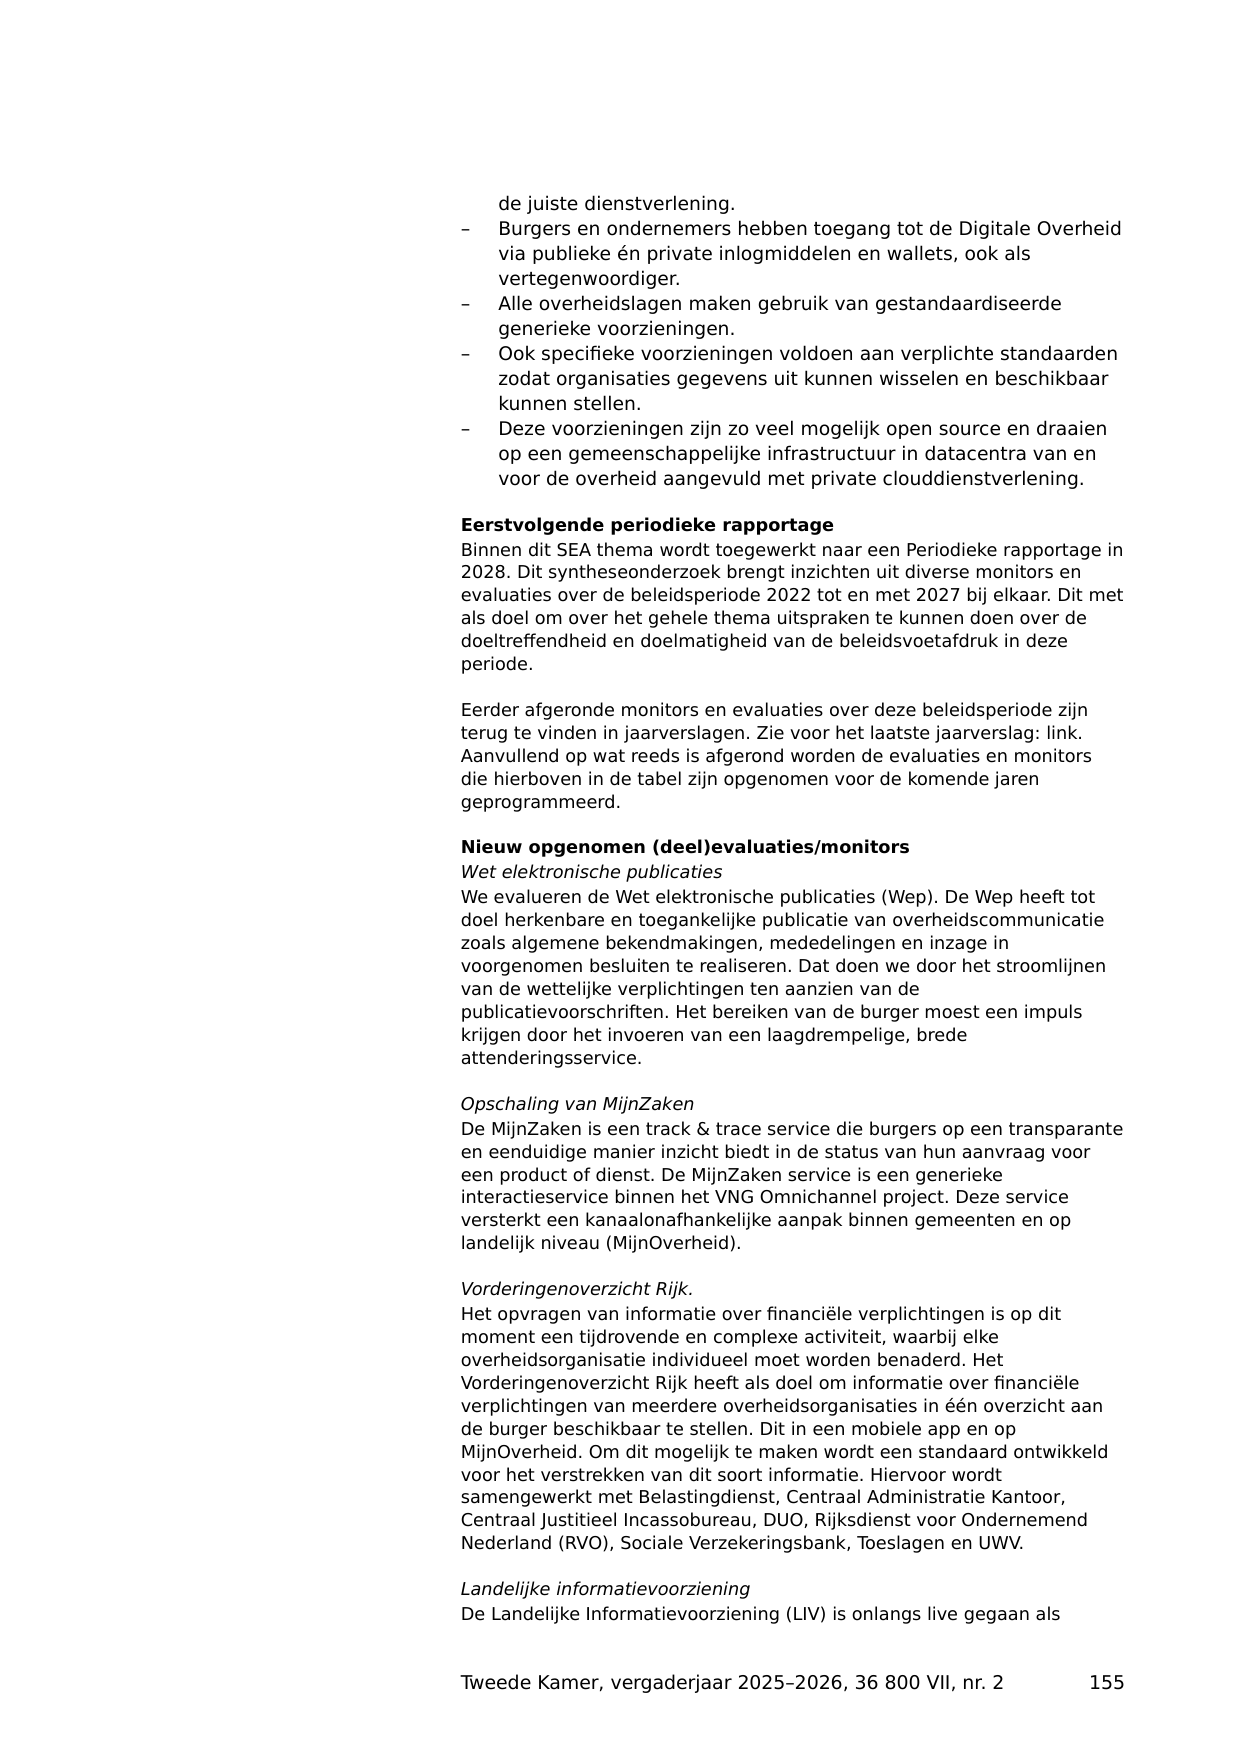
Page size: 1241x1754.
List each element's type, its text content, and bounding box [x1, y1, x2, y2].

text Wet elektronische publicaties [461, 861, 1125, 883]
list Ook specifieke voorzieningen voldoen aan verplichte standaarden zodat organisaties gegevens uit kunnen wisselen en beschikbaar kunnen stellen. [461, 341, 1125, 416]
text Nieuw opgenomen (deel)evaluaties/monitors [461, 836, 1125, 858]
list Burgers en ondernemers hebben toegang tot de Digitale Overheid via publieke én private inlogmiddelen en wallets, ook als vertegenwoordiger. [461, 216, 1125, 291]
text Eerstvolgende periodieke rapportage [461, 513, 1125, 536]
list Alle overheidslagen maken gebruik van gestandaardiseerde generieke voorzieningen. [461, 291, 1125, 341]
text Vorderingenoverzicht Rijk. [461, 1277, 1125, 1300]
text Eerder afgeronde monitors en evaluaties over deze beleidsperiode zijn terug te vinden in jaarverslagen. Zie voor het laatste jaarverslag: link. Aanvullend op wat reeds is afgerond worden de evaluaties en monitors die hierboven in de tabel zijn opgenomen voor de komende jaren geprogrammeerd. [461, 698, 1125, 813]
text Binnen dit SEA thema wordt toegewerkt naar een Periodieke rapportage in 2028. Dit syntheseonderzoek brengt inzichten uit diverse monitors en evaluaties over de beleidsperiode 2022 tot en met 2027 bij elkaar. Dit met als doel om over het gehele thema uitspraken te kunnen doen over de doeltreffendheid en doelmatigheid van de beleidsvoetafdruk in deze periode. [461, 538, 1125, 675]
text We evalueren de Wet elektronische publicaties (Wep). De Wep heeft tot doel herkenbare en toegankelijke publicatie van overheidscommunicatie zoals algemene bekendmakingen, mededelingen en inzage in voorgenomen besluiten te realiseren. Dat doen we door het stroomlijnen van de wettelijke verplichtingen ten aanzien van de publicatievoorschriften. Het bereiken van de burger moest een impuls krijgen door het invoeren van een laagdrempelige, brede attenderingsservice. [461, 886, 1125, 1069]
text Opschaling van MijnZaken [461, 1092, 1125, 1115]
list de juiste dienstverlening. [461, 191, 1125, 216]
list Deze voorzieningen zijn zo veel mogelijk open source en draaien op een gemeenschappelijke infrastructuur in datacentra van en voor de overheid aangevuld met private clouddienstverlening. [461, 416, 1125, 491]
text Landelijke informatievoorziening [461, 1577, 1125, 1600]
text De Landelijke Informatievoorziening (LIV) is onlangs live gegaan als [461, 1602, 1125, 1625]
text De MijnZaken is een track & trace service die burgers op een transparante en eenduidige manier inzicht biedt in de status van hun aanvraag voor een product of dienst. De MijnZaken service is een generieke interactieservice binnen het VNG Omnichannel project. Deze service versterkt een kanaalonafhankelijke aanpak binnen gemeenten en op landelijk niveau (MijnOverheid). [461, 1117, 1125, 1254]
text Het opvragen van informatie over financiële verplichtingen is op dit moment een tijdrovende en complexe activiteit, waarbij elke overheidsorganisatie individueel moet worden benaderd. Het Vorderingenoverzicht Rijk heeft als doel om informatie over financiële verplichtingen van meerdere overheidsorganisaties in één overzicht aan de burger beschikbaar te stellen. Dit in een mobiele app en op MijnOverheid. Om dit mogelijk te maken wordt een standaard ontwikkeld voor het verstrekken van dit soort informatie. Hiervoor wordt samengewerkt met Belastingdienst, Centraal Administratie Kantoor, Centraal Justitieel Incassobureau, DUO, Rijksdienst voor Ondernemend Nederland (RVO), Sociale Verzekeringsbank, Toeslagen en UWV. [461, 1302, 1125, 1554]
